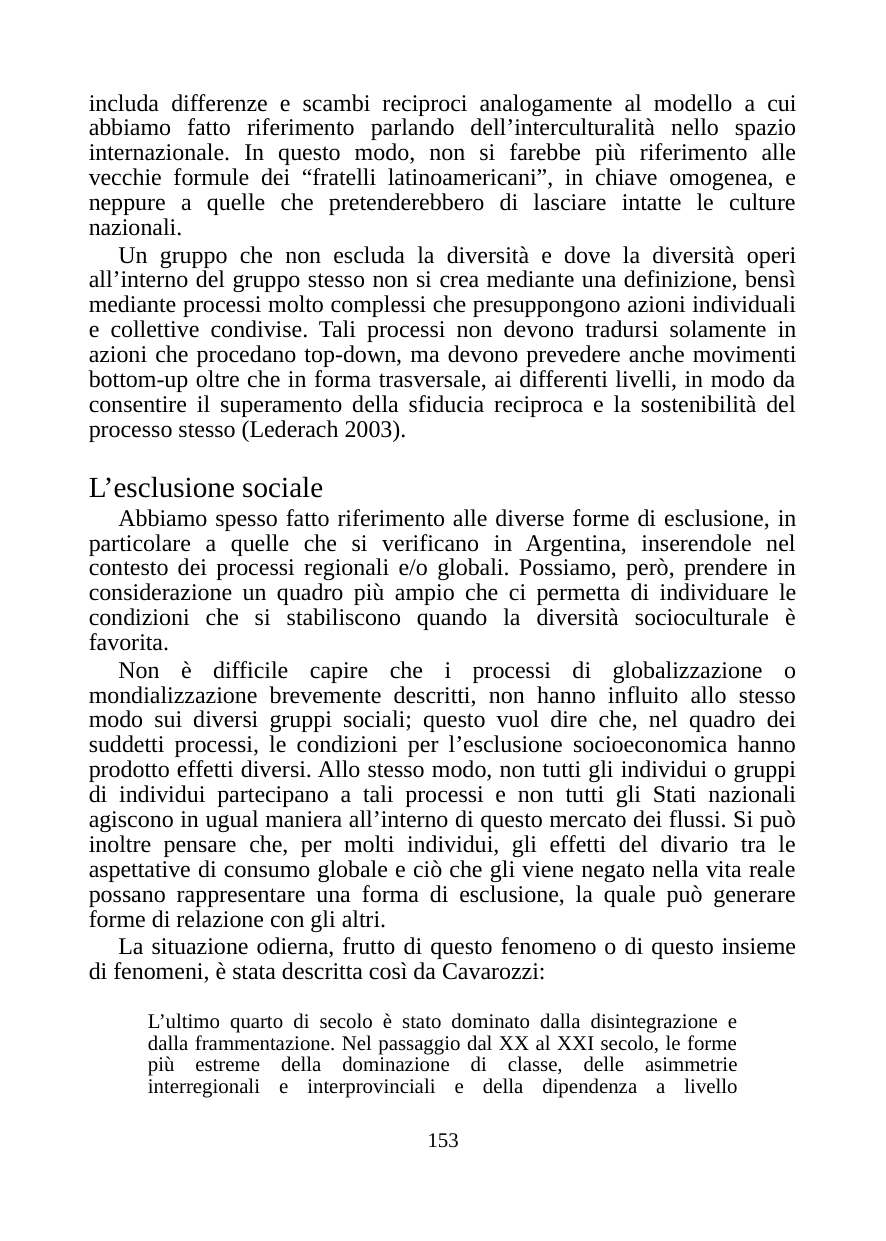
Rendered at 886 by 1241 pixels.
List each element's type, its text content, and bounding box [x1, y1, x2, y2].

text La situazione odierna, frutto di questo fenomeno o di questo insieme di fenomeni, è stata descritta così da Cavarozzi: [88, 932, 797, 985]
text Un gruppo che non escluda la diversità e dove la diversità operi all’interno del gruppo stesso non si crea mediante una definizione, bensì mediante processi molto complessi che presuppongono azioni individuali e collettive condivise. Tali processi non devono tradursi solamente in azioni che procedano top-down, ma devono prevedere anche movimenti bottom-up oltre che in forma trasversale, ai differenti livelli, in modo da consentire il superamento della sfiducia reciproca e la sostenibilità del processo stesso (Lederach 2003). [88, 241, 797, 442]
text Non è difficile capire che i processi di globalizzazione o mondializzazione brevemente descritti, non hanno influito allo stesso modo sui diversi gruppi sociali; questo vuol dire che, nel quadro dei suddetti processi, le condizioni per l’esclusione socioeconomica hanno prodotto effetti diversi. Allo stesso modo, non tutti gli individui o gruppi di individui partecipano a tali processi e non tutti gli Stati nazionali agiscono in ugual maniera all’interno di questo mercato dei flussi. Si può inoltre pensare che, per molti individui, gli effetti del divario tra le aspettative di consumo globale e ciò che gli viene negato nella vita reale possano rappresentare una forma di esclusione, la quale può generare forme di relazione con gli altri. [88, 656, 797, 932]
text includa differenze e scambi reciproci analogamente al modello a cui abbiamo fatto riferimento parlando dell’interculturalità nello spazio internazionale. In questo modo, non si farebbe più riferimento alle vecchie formule dei “fratelli latinoamericani”, in chiave omogenea, e neppure a quelle che pretenderebbero di lasciare intatte le culture nazionali. [88, 88, 797, 241]
text L’ultimo quarto di secolo è stato dominato dalla disintegrazione e dalla frammentazione. Nel passaggio dal XX al XXI secolo, le forme più estreme della dominazione di classe, delle asimmetrie interregionali e interprovinciali e della dipendenza a livello [148, 1009, 738, 1098]
text L’esclusione sociale [88, 470, 797, 504]
text Abbiamo spesso fatto riferimento alle diverse forme di esclusione, in particolare a quelle che si verificano in Argentina, inserendole nel contesto dei processi regionali e/o globali. Possiamo, però, prendere in considerazione un quadro più ampio che ci permetta di individuare le condizioni che si stabiliscono quando la diversità socioculturale è favorita. [88, 504, 797, 656]
